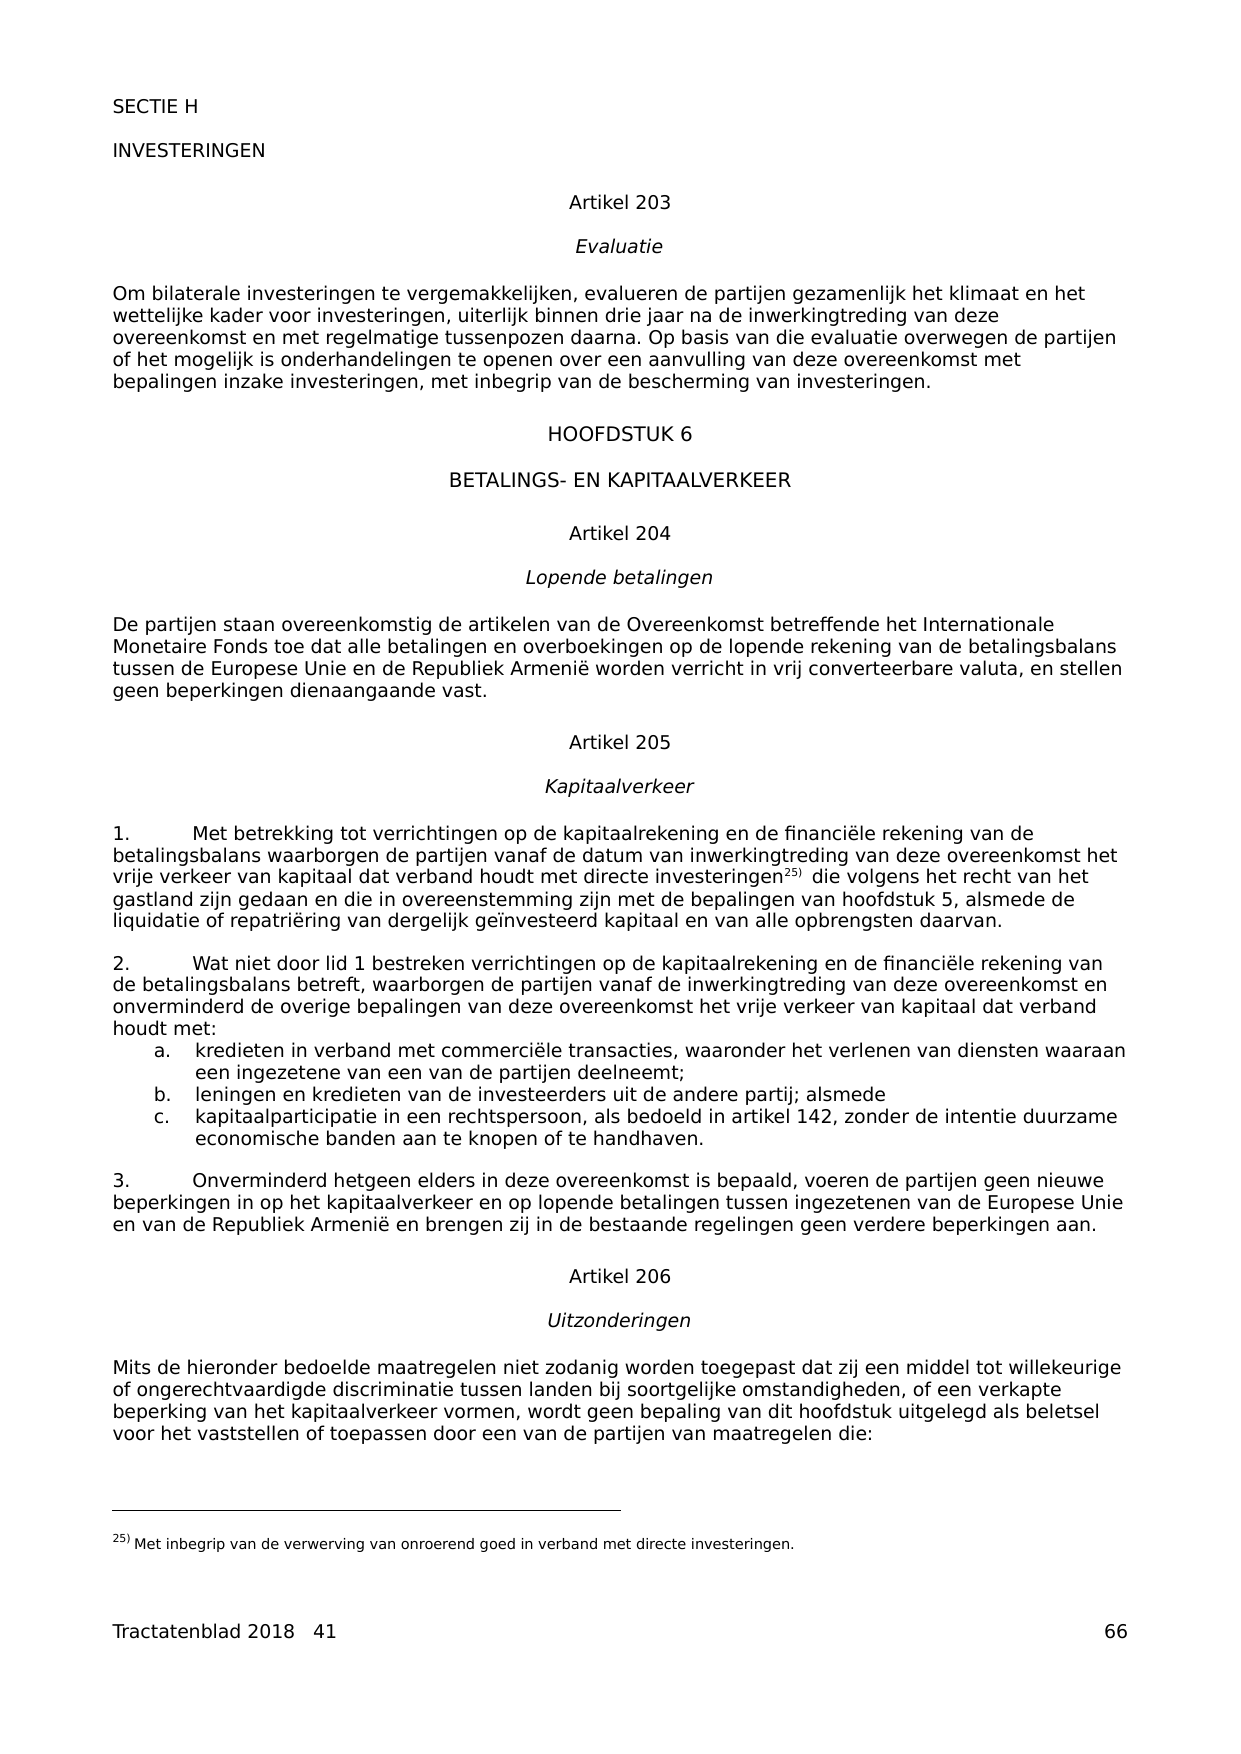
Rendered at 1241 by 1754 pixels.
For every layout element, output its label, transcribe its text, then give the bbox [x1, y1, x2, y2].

text 2. Wat niet door lid 1 bestreken verrichtingen op de kapitaalrekening en de financiële rekening van de betalingsbalans betreft, waarborgen de partijen vanaf de inwerkingtreding van deze overeenkomst en onverminderd de overige bepalingen van deze overeenkomst het vrije verkeer van kapitaal dat verband houdt met: [112, 952, 1128, 1040]
subtitle HOOFDSTUK 6 BETALINGS- EN KAPITAALVERKEER [112, 423, 1128, 493]
text Mits de hieronder bedoelde maatregelen niet zodanig worden toegepast dat zij een middel tot willekeurige of ongerechtvaardigde discriminatie tussen landen bij soortgelijke omstandigheden, of een verkapte beperking van het kapitaalverkeer vormen, wordt geen bepaling van dit hoofdstuk uitgelegd als beletsel voor het vaststellen of toepassen door een van de partijen van maatregelen die: [112, 1357, 1128, 1445]
subtitle Artikel 203 Evaluatie [112, 192, 1128, 258]
subtitle Artikel 204 Lopende betalingen [112, 523, 1128, 589]
subtitle Artikel 205 Kapitaalverkeer [112, 732, 1128, 797]
text b. leningen en kredieten van de investeerders uit de andere partij; alsmede [153, 1084, 1128, 1106]
subtitle Artikel 206 Uitzonderingen [112, 1266, 1128, 1332]
text De partijen staan overeenkomstig de artikelen van de Overeenkomst betreffende het Internationale Monetaire Fonds toe dat alle betalingen en overboekingen op de lopende rekening van de betalingsbalans tussen de Europese Unie en de Republiek Armenië worden verricht in vrij converteerbare valuta, en stellen geen beperkingen dienaangaande vast. [112, 614, 1128, 702]
subtitle SECTIE H INVESTERINGEN [112, 96, 1128, 162]
text c. kapitaalparticipatie in een rechtspersoon, als bedoeld in artikel 142, zonder de intentie duurzame economische banden aan te knopen of te handhaven. [153, 1106, 1128, 1150]
text Om bilaterale investeringen te vergemakkelijken, evalueren de partijen gezamenlijk het klimaat en het wettelijke kader voor investeringen, uiterlijk binnen drie jaar na de inwerkingtreding van deze overeenkomst en met regelmatige tussenpozen daarna. Op basis van die evaluatie overwegen de partijen of het mogelijk is onderhandelingen te openen over een aanvulling van deze overeenkomst met bepalingen inzake investeringen, met inbegrip van de bescherming van investeringen. [112, 283, 1128, 393]
text 3. Onverminderd hetgeen elders in deze overeenkomst is bepaald, voeren de partijen geen nieuwe beperkingen in op het kapitaalverkeer en op lopende betalingen tussen ingezetenen van de Europese Unie en van de Republiek Armenië en brengen zij in de bestaande regelingen geen verdere beperkingen aan. [112, 1170, 1128, 1236]
text a. kredieten in verband met commerciële transacties, waaronder het verlenen van diensten waaraan een ingezetene van een van de partijen deelneemt; [153, 1040, 1128, 1084]
text Met inbegrip van de verwerving van onroerend goed in verband met directe investeringen. [112, 1532, 1128, 1554]
text 1. Met betrekking tot verrichtingen op de kapitaalrekening en de financiële rekening van de betalingsbalans waarborgen de partijen vanaf de datum van inwerkingtreding van deze overeenkomst het vrije verkeer van kapitaal dat verband houdt met directe investeringen die volgens het recht van het gastland zijn gedaan en die in overeenstemming zijn met de bepalingen van hoofdstuk 5, alsmede de liquidatie of repatriëring van dergelijk geïnvesteerd kapitaal en van alle opbrengsten daarvan. [112, 822, 1128, 932]
